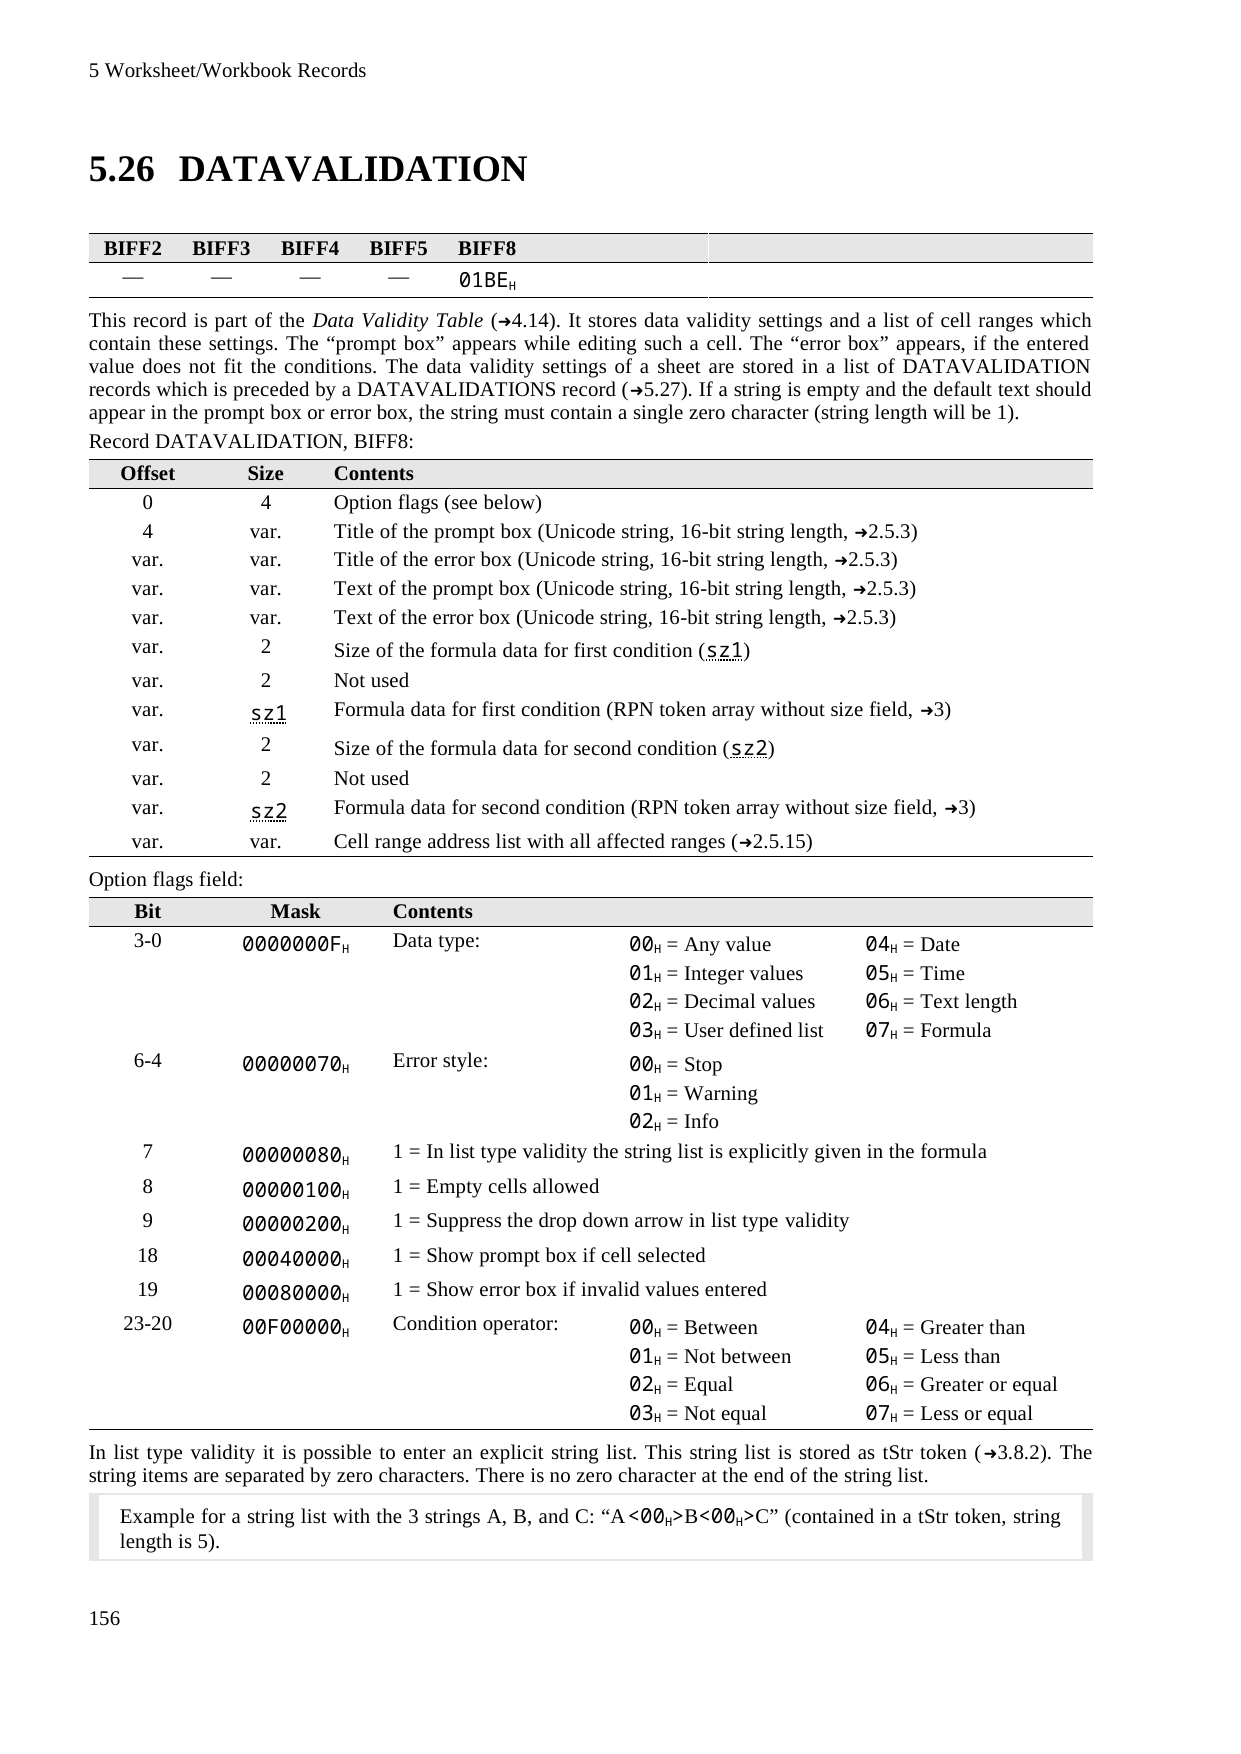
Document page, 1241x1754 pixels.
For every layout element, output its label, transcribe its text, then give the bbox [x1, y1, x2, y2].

table_cell [531, 263, 620, 297]
table_cell var. [89, 730, 207, 764]
table_cell var. [89, 632, 207, 666]
table_cell 23-20 [89, 1309, 207, 1429]
table_cell var. [89, 545, 207, 574]
table_cell var. [89, 695, 207, 729]
table_cell 4 [89, 517, 207, 545]
table_cell 00H = Between 01H = Not between 02H = Equal 03H = Not equal [620, 1309, 856, 1429]
table_cell var. [89, 764, 207, 793]
table_header BIFF3 [177, 234, 266, 262]
table_cell 00040000H [207, 1241, 384, 1275]
table_cell Error style: [384, 1046, 620, 1137]
text Example for a string list with the 3 strings A, B, and C: “A<00H>B<00H>C” (contained in a tStr token, string length is 5). [99, 1495, 1082, 1559]
table_cell 00H = Stop 01H = Warning 02H = Info [620, 1046, 1093, 1137]
table_cell Data type: [384, 927, 620, 1046]
table_cell 1 = Show error box if invalid values entered [384, 1275, 1093, 1309]
table_cell — [89, 263, 177, 297]
table_cell 4 [207, 489, 325, 517]
table_cell var. [89, 603, 207, 632]
table_cell Size of the formula data for second condition (sz2) [325, 730, 1093, 764]
table_cell 00H = Any value 01H = Integer values 02H = Decimal values 03H = User defined list [620, 927, 856, 1046]
table_cell 2 [207, 632, 325, 666]
table_cell var. [207, 517, 325, 545]
table_cell 00F00000H [207, 1309, 384, 1429]
table_cell Text of the prompt box (Unicode string, 16‑bit string length, ➜2.5.3) [325, 574, 1093, 603]
table_cell 8 [89, 1172, 207, 1206]
table_cell 6-4 [89, 1046, 207, 1137]
table_cell — [177, 263, 266, 297]
table_cell Option flags (see below) [325, 489, 1093, 517]
table_header BIFF5 [354, 234, 443, 262]
table_header Contents [325, 460, 1093, 488]
table_cell 0 [89, 489, 207, 517]
table_cell 1 = Empty cells allowed [384, 1172, 1093, 1206]
table_header BIFF2 [89, 234, 177, 262]
table_cell 7 [89, 1138, 207, 1172]
table_cell 00080000H [207, 1275, 384, 1309]
table_cell 2 [207, 764, 325, 793]
table_cell var. [89, 574, 207, 603]
table_cell Not used [325, 666, 1093, 695]
table_cell 1 = Suppress the drop down arrow in list type validity [384, 1206, 1093, 1241]
table_cell 04H = Date 05H = Time 06H = Text length 07H = Formula [856, 927, 1093, 1046]
table_cell — [354, 263, 443, 297]
table_header [886, 234, 1093, 262]
text Option flags field: [88, 868, 1093, 891]
table_header Size [207, 460, 325, 488]
table_cell var. [89, 827, 207, 856]
table_cell Size of the formula data for first condition (sz1) [325, 632, 1093, 666]
table_header Bit [89, 898, 207, 926]
table_cell var. [207, 603, 325, 632]
table_header Contents [384, 898, 1093, 926]
text This record is part of the Data Validity Table (➜4.14). It stores data validity settings and a list of cell ranges which contain these settings. The “prompt box” appears while editing such a cell. The “error box” appears, if the entered value does not fit the conditions. The data validity settings of a sheet are stored in a list of DATAVALIDATION records which is preceded by a DATAVALIDATIONS record (➜5.27). If a string is empty and the default text should appear in the prompt box or error box, the string must contain a single zero character (string length will be 1). [88, 309, 1093, 424]
table_cell sz1 [207, 695, 325, 729]
table_cell 01BEH [443, 263, 531, 297]
table_cell 0000000FH [207, 927, 384, 1046]
table_header [620, 234, 708, 262]
table_header [709, 234, 797, 262]
table_header BIFF8 [443, 234, 531, 262]
table_cell Condition operator: [384, 1309, 620, 1429]
table_cell 1 = In list type validity the string list is explicitly given in the formula [384, 1138, 1093, 1172]
table_cell sz2 [207, 793, 325, 827]
table_cell Title of the prompt box (Unicode string, 16‑bit string length, ➜2.5.3) [325, 517, 1093, 545]
table_header Mask [207, 898, 384, 926]
table_cell [797, 263, 886, 297]
table_cell Text of the error box (Unicode string, 16‑bit string length, ➜2.5.3) [325, 603, 1093, 632]
text In list type validity it is possible to enter an explicit string list. This string list is stored as tStr token (➜3.8.2). The string items are separated by zero characters. There is no zero character at the end of the string list. [88, 1441, 1093, 1487]
text Record DATAVALIDATION, BIFF8: [88, 430, 1093, 453]
table_cell Cell range address list with all affected ranges (➜2.5.15) [325, 827, 1093, 856]
table_cell [709, 263, 797, 297]
table_header [531, 234, 620, 262]
table_cell 2 [207, 666, 325, 695]
subtitle DATAVALIDATION [88, 148, 1093, 189]
table_cell Formula data for second condition (RPN token array without size field, ➜3) [325, 793, 1093, 827]
table_cell 18 [89, 1241, 207, 1275]
table_cell var. [207, 574, 325, 603]
table_cell 3-0 [89, 927, 207, 1046]
table_cell 9 [89, 1206, 207, 1241]
table_cell [620, 263, 708, 297]
table_cell 1 = Show prompt box if cell selected [384, 1241, 1093, 1275]
table_cell var. [207, 827, 325, 856]
table_cell 04H = Greater than 05H = Less than 06H = Greater or equal 07H = Less or equal [856, 1309, 1093, 1429]
table_header Offset [89, 460, 207, 488]
table_cell 00000080H [207, 1138, 384, 1172]
table_cell 19 [89, 1275, 207, 1309]
table_cell Formula data for first condition (RPN token array without size field, ➜3) [325, 695, 1093, 729]
table_cell Not used [325, 764, 1093, 793]
table_cell 2 [207, 730, 325, 764]
table_cell var. [207, 545, 325, 574]
table_cell 00000070H [207, 1046, 384, 1137]
table_cell [886, 263, 1093, 297]
table_header BIFF4 [266, 234, 354, 262]
table_cell var. [89, 666, 207, 695]
table_cell Title of the error box (Unicode string, 16‑bit string length, ➜2.5.3) [325, 545, 1093, 574]
table_cell — [266, 263, 354, 297]
table_cell var. [89, 793, 207, 827]
table_header [797, 234, 886, 262]
table_cell 00000100H [207, 1172, 384, 1206]
table_cell 00000200H [207, 1206, 384, 1241]
